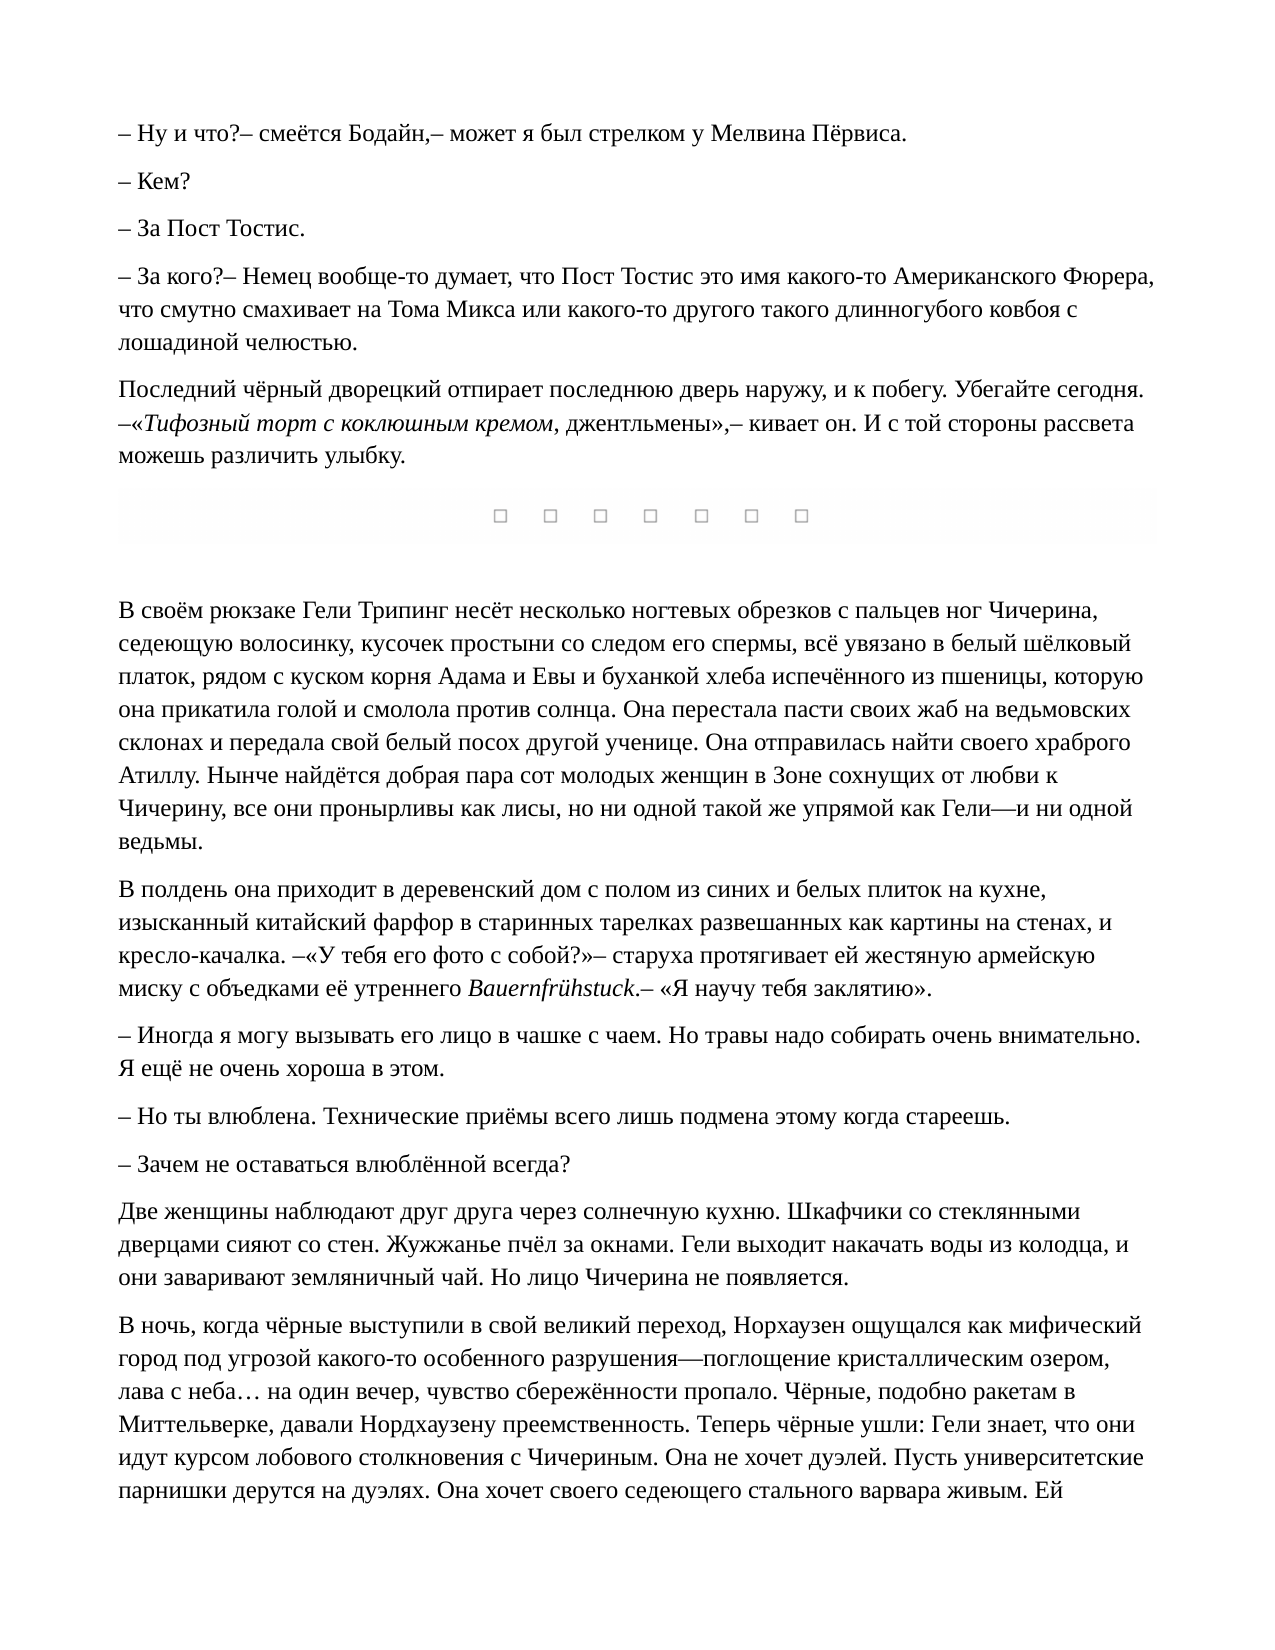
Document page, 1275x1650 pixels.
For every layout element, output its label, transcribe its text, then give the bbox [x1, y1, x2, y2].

text – Зачем не оставаться влюблённой всегда? [118, 1149, 1157, 1177]
picture [118, 488, 1157, 544]
text – Иногда я могу вызывать его лицо в чашке с чаем. Но травы надо собирать очень внимательно. Я ещё не очень хороша в этом. [118, 1020, 1157, 1082]
text – За кого?– Немец вообще-то думает, что Пост Тостис это имя какого-то Американского Фюрера, что смутно смахивает на Тома Микса или какого-то другого такого длинногубого ковбоя с лошадиной челюстью. [118, 261, 1157, 356]
text В полдень она приходит в деревенский дом с полом из синих и белых плиток на кухне, изысканный китайский фарфор в старинных тарелках развешанных как картины на стенах, и кресло-качалка. –«У тебя его фото с собой?»– старуха протягивает ей жестяную армейскую миску с объедками её утреннего Bauernfrühstuck.– «Я научу тебя заклятию». [118, 874, 1157, 1002]
text В своём рюкзаке Гели Трипинг несёт несколько ногтевых обрезков с пальцев ног Чичерина, седеющую волосинку, кусочек простыни со следом его спермы, всё увязано в белый шёлковый платок, рядом с куском корня Адама и Евы и буханкой хлеба испечённого из пшеницы, которую она прикатила голой и смолола против солнца. Она перестала пасти своих жаб на ведьмовских склонах и передала свой белый посох другой ученице. Она отправилась найти своего храброго Атиллу. Нынче найдётся добрая пара сот молодых женщин в Зоне сохнущих от любви к Чичерину, все они пронырливы как лисы, но ни одной такой же упрямой как Гели—и ни одной ведьмы. [118, 595, 1157, 855]
text – За Пост Тостис. [118, 213, 1157, 242]
text – Но ты влюблена. Технические приёмы всего лишь подмена этому когда стареешь. [118, 1101, 1157, 1130]
text Последний чёрный дворецкий отпирает последнюю дверь наружу, и к побегу. Убегайте сегодня. –«Тифозный торт с коклюшным кремом, джентльмены»,– кивает он. И с той стороны рассвета можешь различить улыбку. [118, 374, 1157, 469]
text – Кем? [118, 166, 1157, 194]
text – Ну и что?– смеётся Бодайн,– может я был стрелком у Мелвина Пёрвиса. [118, 118, 1157, 147]
text Две женщины наблюдают друг друга через солнечную кухню. Шкафчики со стеклянными дверцами сияют со стен. Жужжанье пчёл за окнами. Гели выходит накачать воды из колодца, и они заваривают земляничный чай. Но лицо Чичерина не появляется. [118, 1196, 1157, 1291]
text В ночь, когда чёрные выступили в свой великий переход, Норхаузен ощущался как мифический город под угрозой какого-то особенного разрушения—поглощение кристаллическим озером, лава с неба… на один вечер, чувство сбережённости пропало. Чёрные, подобно ракетам в Миттельверке, давали Нордхаузену преемственность. Теперь чёрные ушли: Гели знает, что они идут курсом лобового столкновения с Чичериным. Она не хочет дуэлей. Пусть университетские парнишки дерутся на дуэлях. Она хочет своего седеющего стального варвара живым. Ей [118, 1310, 1157, 1504]
